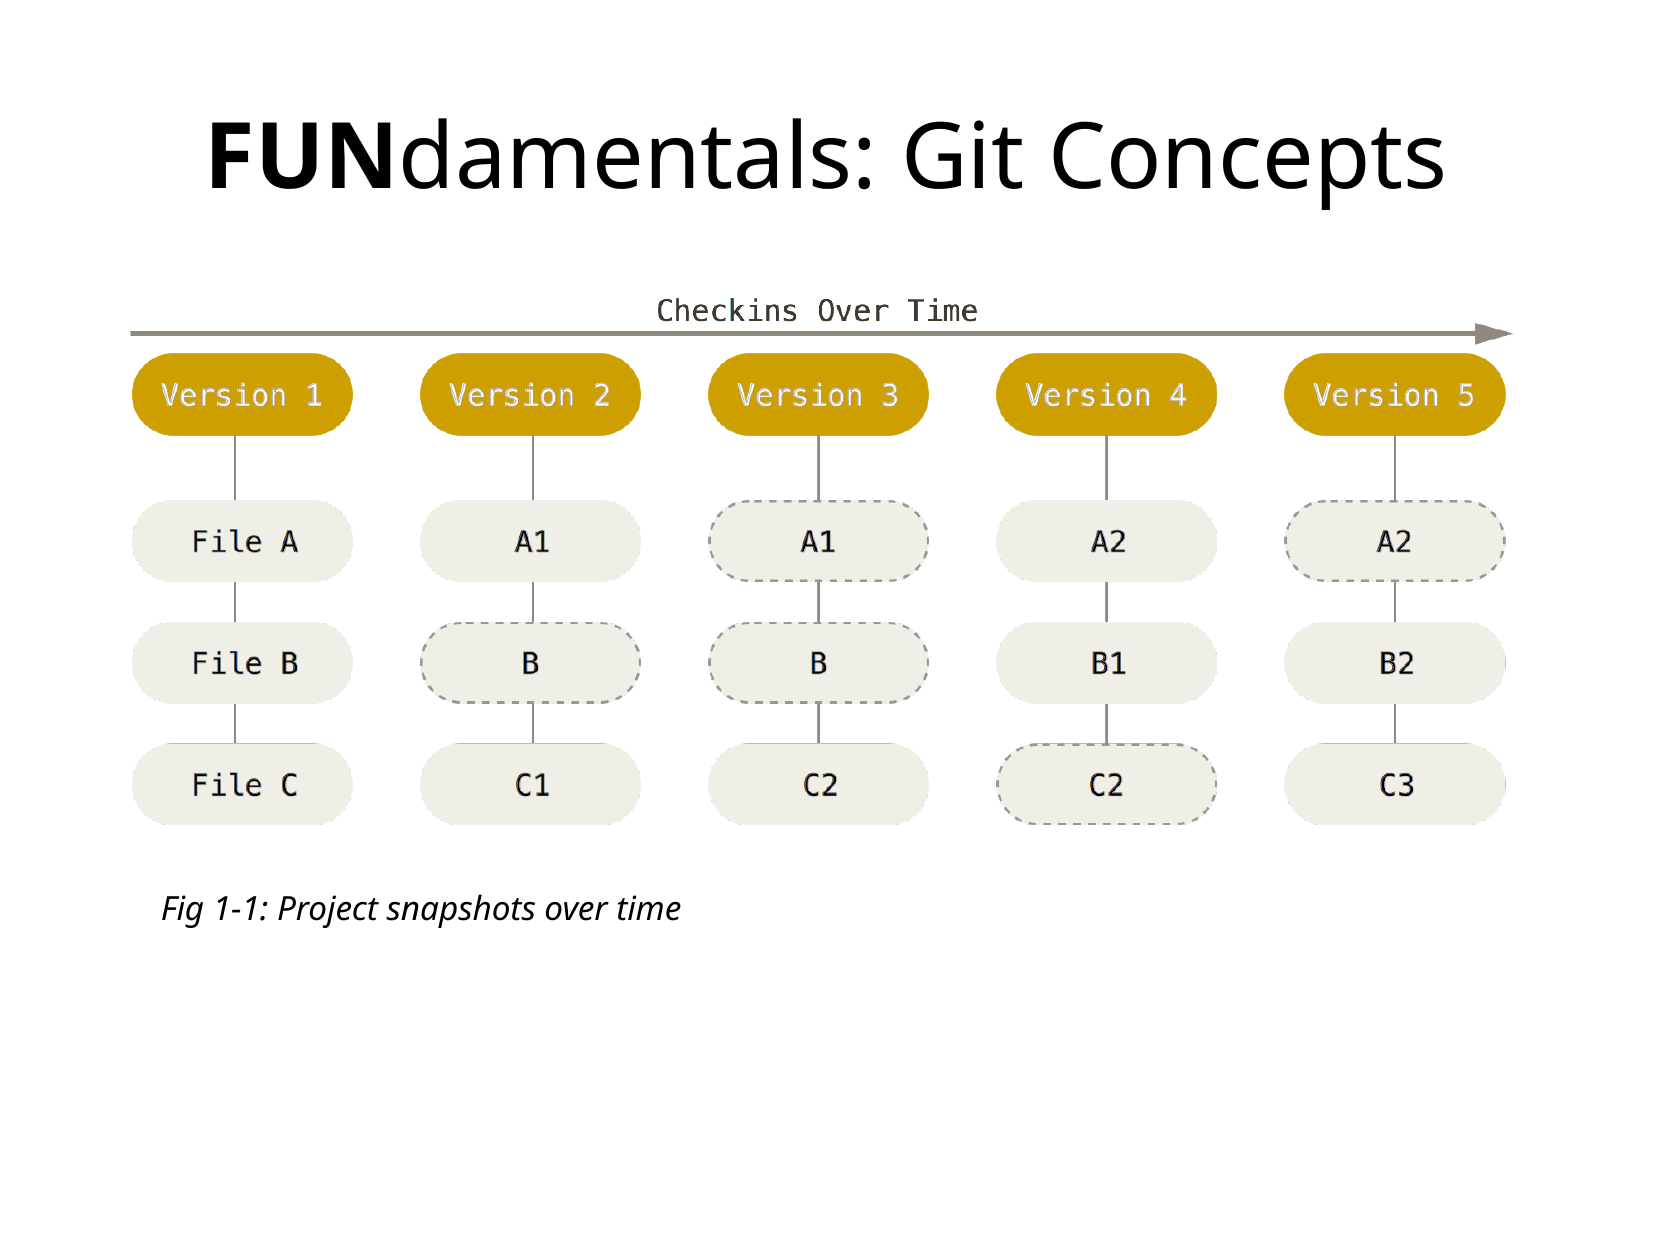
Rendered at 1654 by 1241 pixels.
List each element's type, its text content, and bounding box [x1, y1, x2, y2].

picture [129, 296, 1516, 826]
title FUNdamentals: Git Concepts [82, 49, 1571, 257]
list Fig 1-1: Project snapshots over time [90, 885, 1579, 1021]
